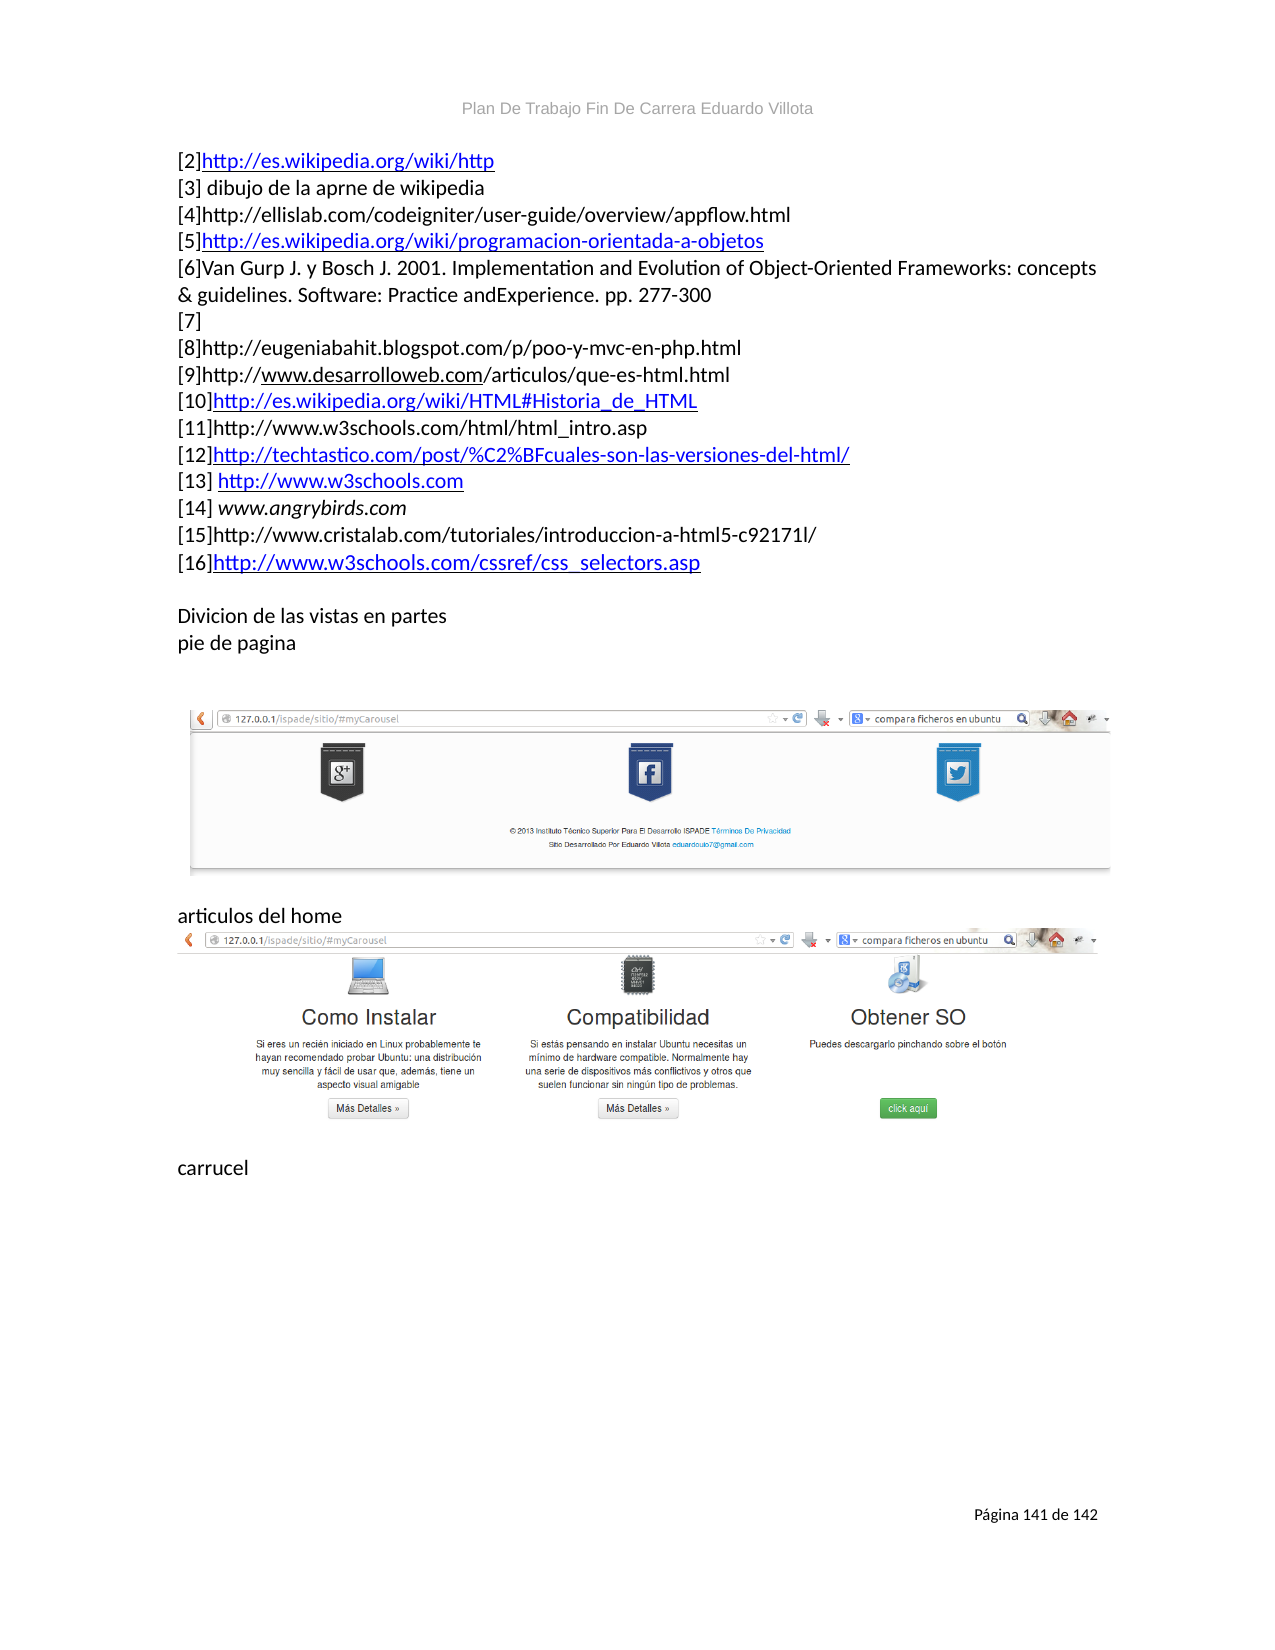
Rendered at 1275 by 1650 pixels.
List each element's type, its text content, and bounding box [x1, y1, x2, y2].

picture [190, 710, 1111, 876]
text [2]http://es.wikipedia.org/wiki/http [177, 148, 1098, 174]
text [3] dibujo de la aprne de wikipedia [177, 174, 1098, 201]
text [6]Van Gurp J. y Bosch J. 2001. Implementation and Evolution of Object-Oriented Frameworks: concepts & guidelines. Software: Practice andExperience. pp. 277-300 [177, 254, 1098, 308]
text [4]http://ellislab.com/codeigniter/user-guide/overview/appflow.html [177, 201, 1098, 228]
text [9]http://www.desarrolloweb.com/articulos/que-es-html.html [177, 361, 1098, 388]
text [5]http://es.wikipedia.org/wiki/programacion-orientada-a-objetos [177, 228, 1098, 254]
text [7] [177, 308, 1098, 334]
text [12]http://techtastico.com/post/%C2%BFcuales-son-las-versiones-del-html/ [177, 441, 1098, 468]
text [11]http://www.w3schools.com/html/html_intro.asp [177, 414, 1098, 441]
text Divicion de las vistas en partes [177, 602, 1098, 629]
text [16]http://www.w3schools.com/cssref/css_selectors.asp [177, 548, 1098, 576]
picture [177, 928, 1098, 1154]
text pie de pagina [177, 629, 1098, 656]
text articulos del home [177, 902, 1098, 928]
text [14] www.angrybirds.com [177, 494, 1098, 521]
text [15]http://www.cristalab.com/tutoriales/introduccion-a-html5-c92171l/ [177, 521, 1098, 548]
text [8]http://eugeniabahit.blogspot.com/p/poo-y-mvc-en-php.html [177, 334, 1098, 361]
text carrucel [177, 1154, 1098, 1181]
text [13] http://www.w3schools.com [177, 468, 1098, 494]
text [10]http://es.wikipedia.org/wiki/HTML#Historia_de_HTML [177, 388, 1098, 414]
